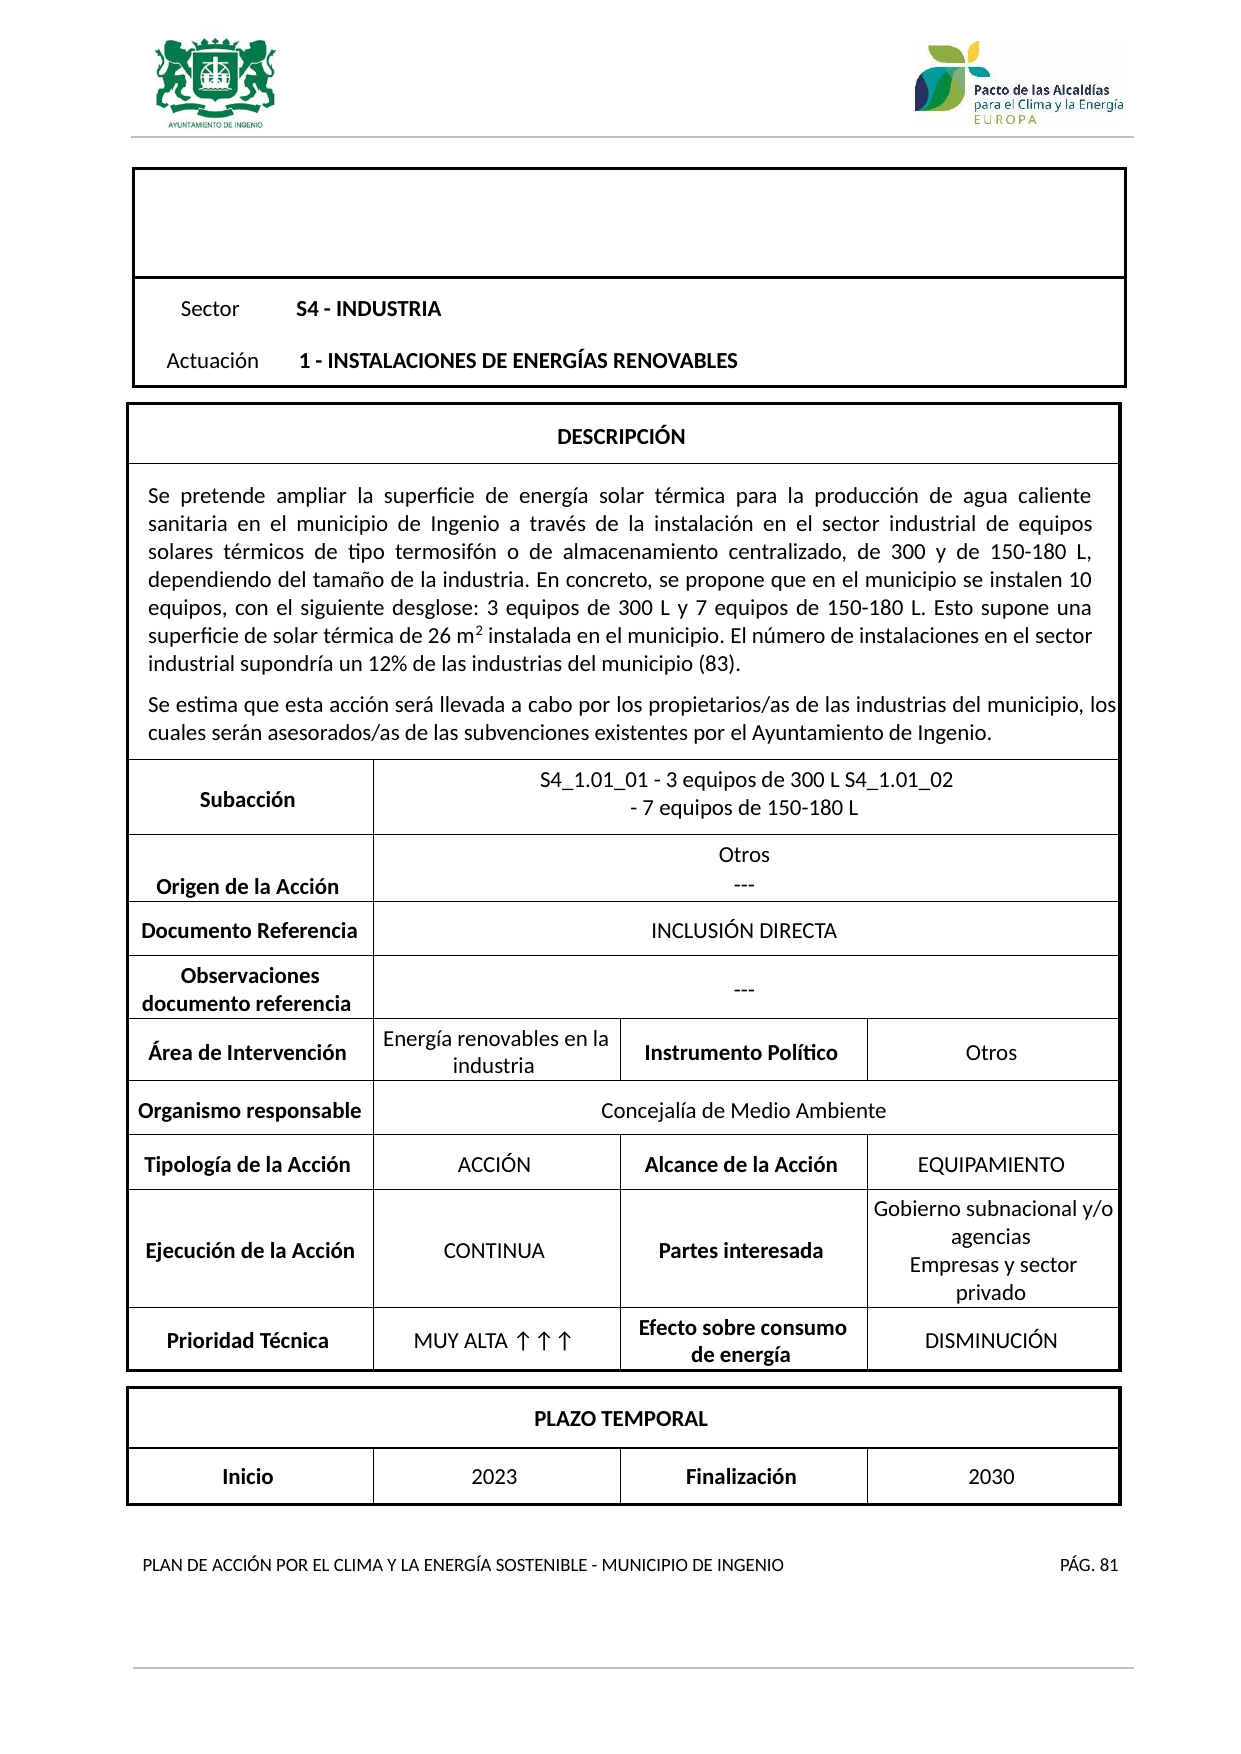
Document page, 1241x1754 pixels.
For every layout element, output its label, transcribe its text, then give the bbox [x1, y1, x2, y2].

table_cell Organismo responsable [129, 1081, 373, 1134]
table_cell 2030 [868, 1449, 1118, 1503]
table_cell EQUIPAMIENTO [868, 1135, 1118, 1188]
table_cell S4_1.01_01 - 3 equipos de 300 L S4_1.01_02 - 7 equipos de 150-180 L [374, 760, 1118, 834]
table_cell Concejalía de Medio Ambiente [374, 1081, 1118, 1134]
table_header ING_S4_1.01 - INSTALACIÓN DE ENERGÍA SOLAR TÉRMICA EN EL SECTOR INDUSTRIAL [135, 170, 1124, 276]
table_cell Sector S4 - INDUSTRIA Actuación 1 - INSTALACIONES DE ENERGÍAS RENOVABLES [135, 279, 1124, 385]
table_cell Efecto sobre consumo de energía [621, 1308, 867, 1369]
table_cell Gobierno subnacional y/o agencias Empresas y sector privado [868, 1190, 1118, 1307]
table_cell Instrumento Político [621, 1019, 867, 1080]
table_cell Otros [868, 1019, 1118, 1080]
table_header [129, 1389, 373, 1447]
table_cell ACCIÓN [374, 1135, 620, 1188]
table_cell --- [374, 956, 1118, 1018]
table_cell Inicio [129, 1449, 373, 1503]
table_cell DISMINUCIÓN [868, 1308, 1118, 1369]
table_cell MUY ALTA ↑↑↑ [374, 1308, 620, 1369]
table_cell Energía renovables en la industria [374, 1019, 620, 1080]
table_cell Área de Intervención [129, 1019, 373, 1080]
table_cell CONTINUA [374, 1190, 620, 1307]
table_cell Otros --- [374, 835, 1118, 901]
table_cell Documento Referencia [129, 902, 373, 955]
table_cell Se pretende ampliar la superficie de energía solar térmica para la producción de agua caliente sanitaria en el municipio de Ingenio a través de la instalación en el sector industrial de equipos solares térmicos de tipo termosifón o de almacenamiento centralizado, de 300 y de 150-180 L, dependiendo del tamaño de la industria. En concreto, se propone que en el municipio se instalen 10 equipos, con el siguiente desglose: 3 equipos de 300 L y 7 equipos de 150-180 L. Esto supone una superficie de solar térmica de 26 m2 instalada en el municipio. El número de instalaciones en el sector industrial supondría un 12% de las industrias del municipio (83). Se estima que esta acción será llevada a cabo por los propietarios/as de las industrias del municipio, los cuales serán asesorados/as de las subvenciones existentes por el Ayuntamiento de Ingenio. [129, 464, 1118, 759]
table_cell Alcance de la Acción [621, 1135, 867, 1188]
table_cell 2023 [374, 1449, 620, 1503]
table_cell Observaciones documento referencia [129, 956, 373, 1018]
table_cell Finalización [621, 1449, 867, 1503]
table_cell Partes interesada [621, 1190, 867, 1307]
table_cell Ejecución de la Acción [129, 1190, 373, 1307]
table_header [867, 1389, 1118, 1447]
table_cell Origen de la Acción [129, 835, 373, 901]
table_header PLAZO TEMPORAL [373, 1389, 867, 1447]
table_cell Tipología de la Acción [129, 1135, 373, 1188]
table_cell Prioridad Técnica [129, 1308, 373, 1369]
table_cell INCLUSIÓN DIRECTA [374, 902, 1118, 955]
table_header DESCRIPCIÓN [129, 405, 1118, 463]
table_cell Subacción [129, 760, 373, 834]
